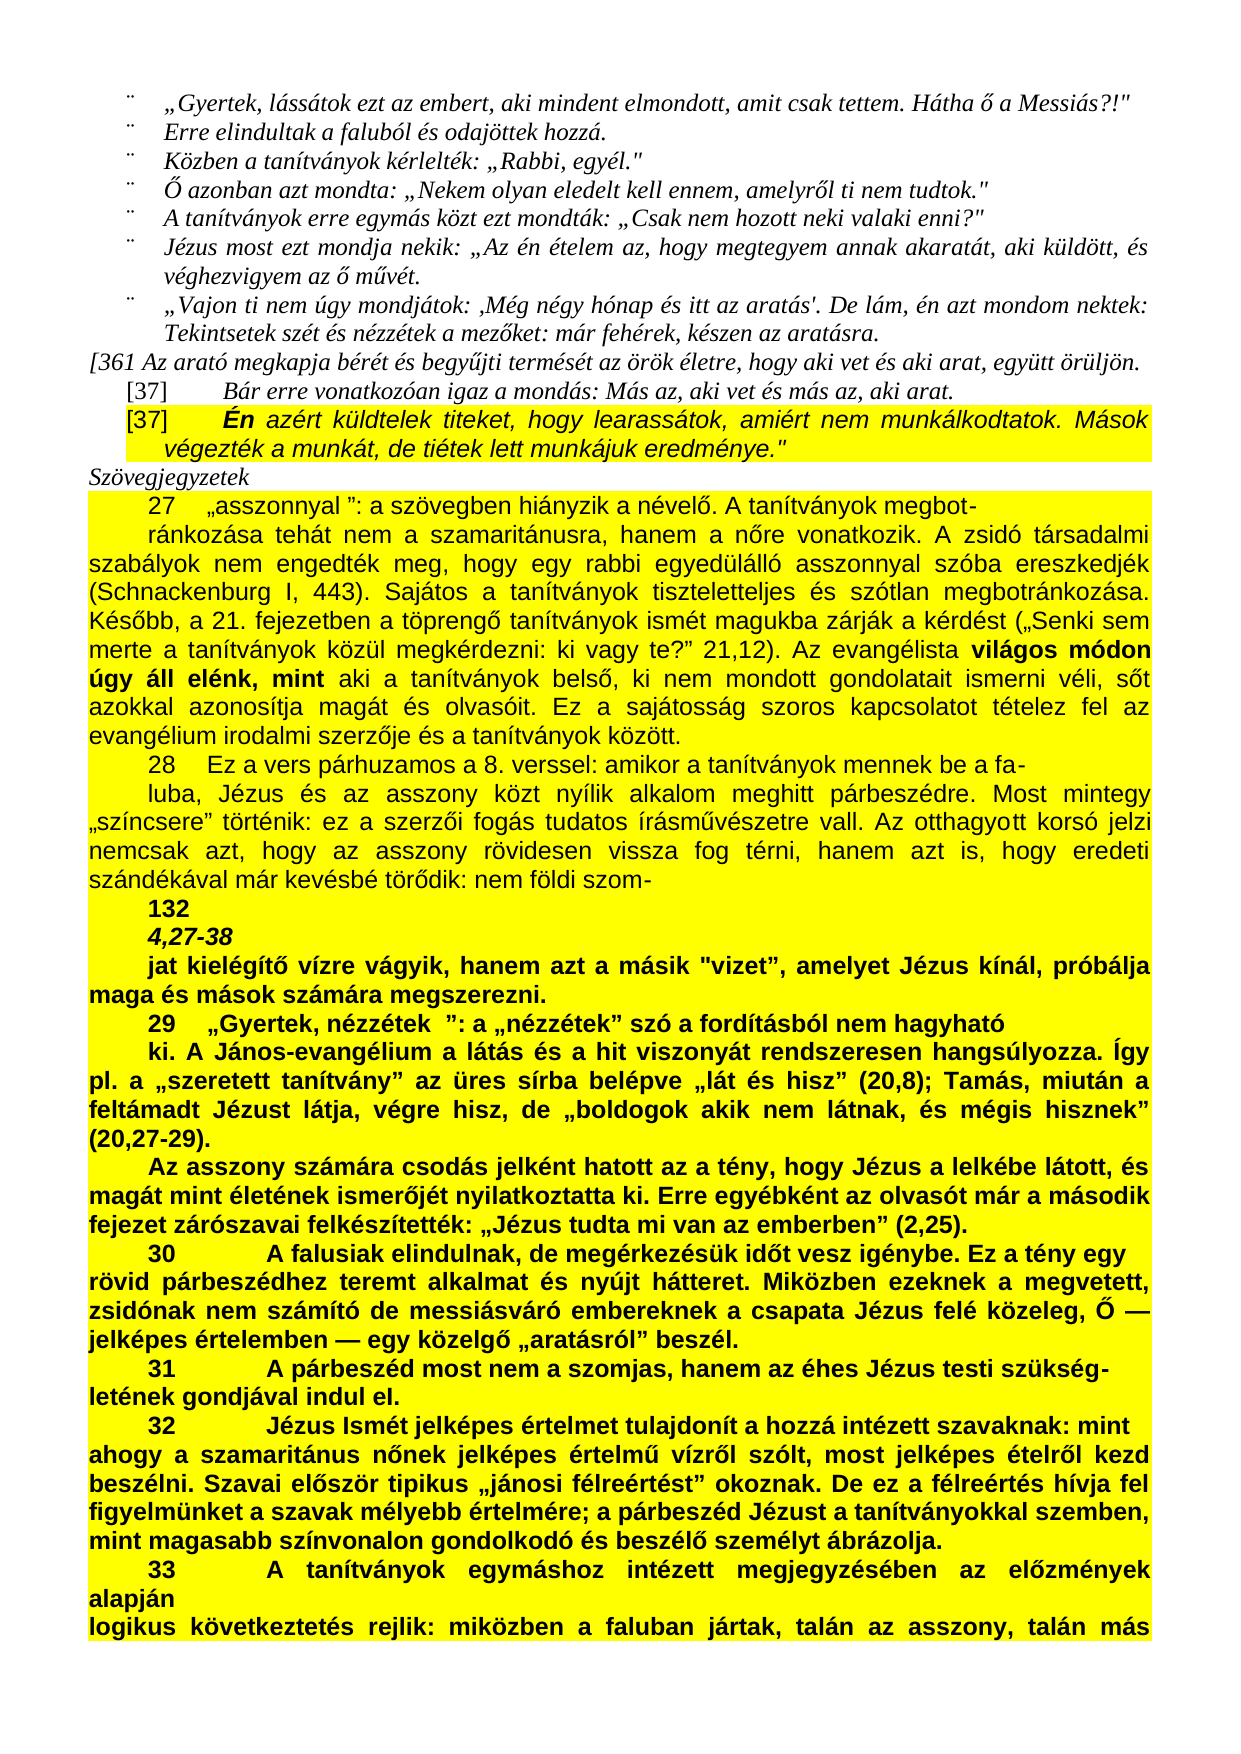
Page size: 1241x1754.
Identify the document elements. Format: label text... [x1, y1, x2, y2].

list „Vajon ti nem úgy mondjátok: ,Még négy hónap és itt az aratás'. De lám, én azt mondom nektek: Tekintsetek szét és nézzétek a mezőket: már fehérek, készen az aratásra. [126, 290, 1152, 347]
list Én azért küldtelek titeket, hogy learassátok, amiért nem munkálkodtatok. Mások végezték a munkát, de tiétek lett munkájuk eredménye." [126, 405, 1152, 462]
list A tanítványok erre egymás közt ezt mondták: „Csak nem hozott neki valaki enni?" [126, 203, 1152, 232]
text 4,27-38 [88, 922, 1152, 951]
list Bár erre vonatkozóan igaz a mondás: Más az, aki vet és más az, aki arat. [126, 376, 1152, 405]
text 32 Jézus Ismét jelképes értelmet tulajdonít a hozzá intézett szavaknak: mint ahogy a szamaritánus nőnek jelképes értelmű vízről szólt, most jelképes ételről kezd beszélni. Szavai először tipikus „jánosi félreértést” okoznak. De ez a félreértés hívja fel figyelmünket a szavak mélyebb értelmére; a párbeszéd Jézust a tanítványokkal szemben, mint magasabb színvonalon gondolkodó és beszélő személyt ábrázolja. [88, 1411, 1152, 1555]
text Szövegjegyzetek [88, 462, 1152, 491]
text 132 [88, 893, 1152, 922]
text ránkozása tehát nem a szamaritánusra, hanem a nőre vonatkozik. A zsidó társadalmi szabályok nem engedték meg, hogy egy rabbi egyedülálló asszonnyal szóba ereszkedjék (Schnackenburg I, 443). Sajátos a tanítványok tiszteletteljes és szótlan megbotránkozása. Később, a 21. fejezetben a töprengő tanítványok ismét magukba zárják a kérdést („Senki sem merte a tanítványok közül megkérdezni: ki vagy te?” 21,12). Az evangélista világos módon úgy áll elénk, mint aki a tanítványok belső, ki nem mondott gondolatait ismerni véli, sőt azokkal azonosítja magát és olvasóit. Ez a sajátosság szoros kapcsolatot tételez fel az evangélium irodalmi szerzője és a tanítványok között. [88, 520, 1152, 750]
text 31 A párbeszéd most nem a szomjas, hanem az éhes Jézus testi szükség‑ letének gondjával indul eI. [88, 1353, 1152, 1411]
text [361 Az arató megkapja bérét és begyűjti termését az örök életre, hogy aki vet és aki arat, együtt örüljön. [88, 347, 1152, 376]
list Jézus most ezt mondja nekik: „Az én ételem az, hogy megtegyem annak akaratát, aki küldött, és véghezvigyem az ő művét. [126, 232, 1152, 290]
text Az asszony számára csodás jelként hatott az a tény, hogy Jézus a lelkébe látott, és magát mint életének ismerőjét nyilatkoztatta ki. Erre egyébként az olvasót már a második fejezet zárószavai felkészítették: „Jézus tudta mi van az emberben” (2,25). [88, 1152, 1152, 1238]
text 29 „Gyertek, nézzétek ”: a „nézzétek” szó a fordításból nem hagyható [88, 1008, 1152, 1037]
list Közben a tanítványok kérlelték: „Rabbi, egyél." [126, 146, 1152, 175]
text jat kielégítő vízre vágyik, hanem azt a másik "vizet”, amelyet Jézus kínál, próbálja maga és mások számára megszerezni. [88, 951, 1152, 1008]
text luba, Jézus és az asszony közt nyílik alkalom meghitt párbeszédre. Most mintegy „színcsere” történik: ez a szerzői fogás tudatos írásművészetre vall. Az otthagyott korsó jelzi nemcsak azt, hogy az asszony rövidesen vissza fog térni, hanem azt is, hogy eredeti szándékával már kevésbé törődik: nem földi szom‑ [88, 778, 1152, 893]
text ki. A János-evangélium a látás és a hit viszonyát rendszeresen hangsúlyozza. Így pl. a „szeretett tanítvány” az üres sírba belépve „lát és hisz” (20,8); Tamás, miután a feltámadt Jézust látja, végre hisz, de „boldogok akik nem látnak, és mégis hisznek” (20,27-29). [88, 1037, 1152, 1152]
text 30 A falusiak elindulnak, de megérkezésük időt vesz igénybe. Ez a tény egy rövid párbeszédhez teremt alkalmat és nyújt hátteret. Miközben ezeknek a megvetett, zsidónak nem számító de messiásváró embereknek a csapata Jézus felé közeleg, Ő — jelképes értelemben — egy közelgő „aratásról” beszél. [88, 1238, 1152, 1353]
text 28 Ez a vers párhuzamos a 8. verssel: amikor a tanítványok mennek be a fa‑ [88, 750, 1152, 778]
list Erre elindultak a faluból és odajöttek hozzá. [126, 117, 1152, 146]
text 33 A tanítványok egymáshoz intézett megjegyzésében az előzmények alapján logikus következtetés rejlik: miközben a faluban jártak, talán az asszony, talán más [88, 1555, 1152, 1641]
text 27 „asszonnyal ”: a szövegben hiányzik a névelő. A tanítványok megbot‑ [88, 491, 1152, 520]
list Ő azonban azt mondta: „Nekem olyan eledelt kell ennem, amelyről ti nem tudtok." [126, 175, 1152, 203]
list „Gyertek, lássátok ezt az embert, aki mindent elmondott, amit csak tettem. Hátha ő a Messiás?!" [126, 88, 1152, 117]
